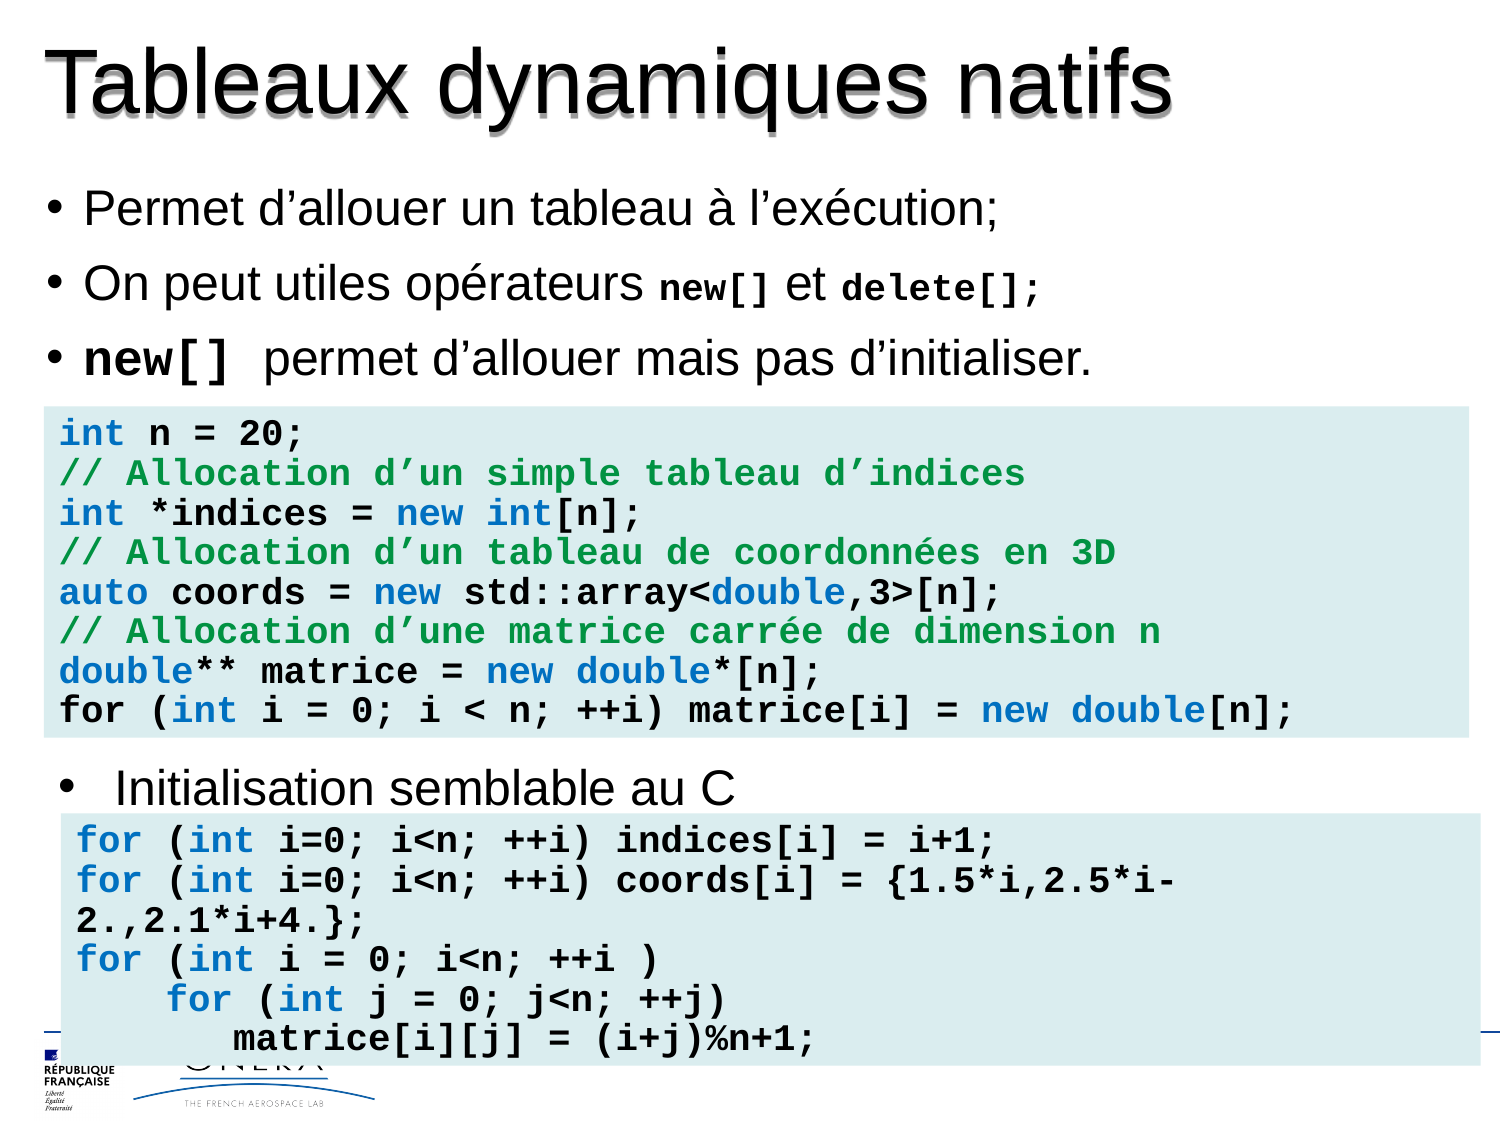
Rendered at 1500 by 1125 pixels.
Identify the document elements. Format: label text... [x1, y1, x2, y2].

text_box int n = 20; // Allocation d’un simple tableau d’indices int *indices = new int[n]; // Allocation d’un tableau de coordonnées en 3D auto coords = new std::array<double,3>[n]; // Allocation d’une matrice carrée de dimension n double** matrice = new double*[n]; for (int i = 0; i < n; ++i) matrice[i] = new double[n]; [43, 406, 1470, 738]
text_box Permet d’allouer un tableau à l’exécution; On peut utiles opérateurs new[] et delete[]; new[] permet d’allouer mais pas d’initialiser. [45, 160, 1463, 406]
text_box Tableaux dynamiques natifs [43, 0, 1486, 169]
text_box Initialisation semblable au C [43, 747, 1470, 823]
picture [34, 1039, 125, 1121]
text_box for (int i=0; i<n; ++i) indices[i] = i+1; for (int i=0; i<n; ++i) coords[i] = {1.5*i,2.5*i-2.,2.1*i+4.}; for (int i = 0; i<n; ++i ) for (int j = 0; j<n; ++j) matrice[i][j] = (i+j)%n+1; [60, 813, 1481, 1066]
picture [133, 1066, 375, 1107]
